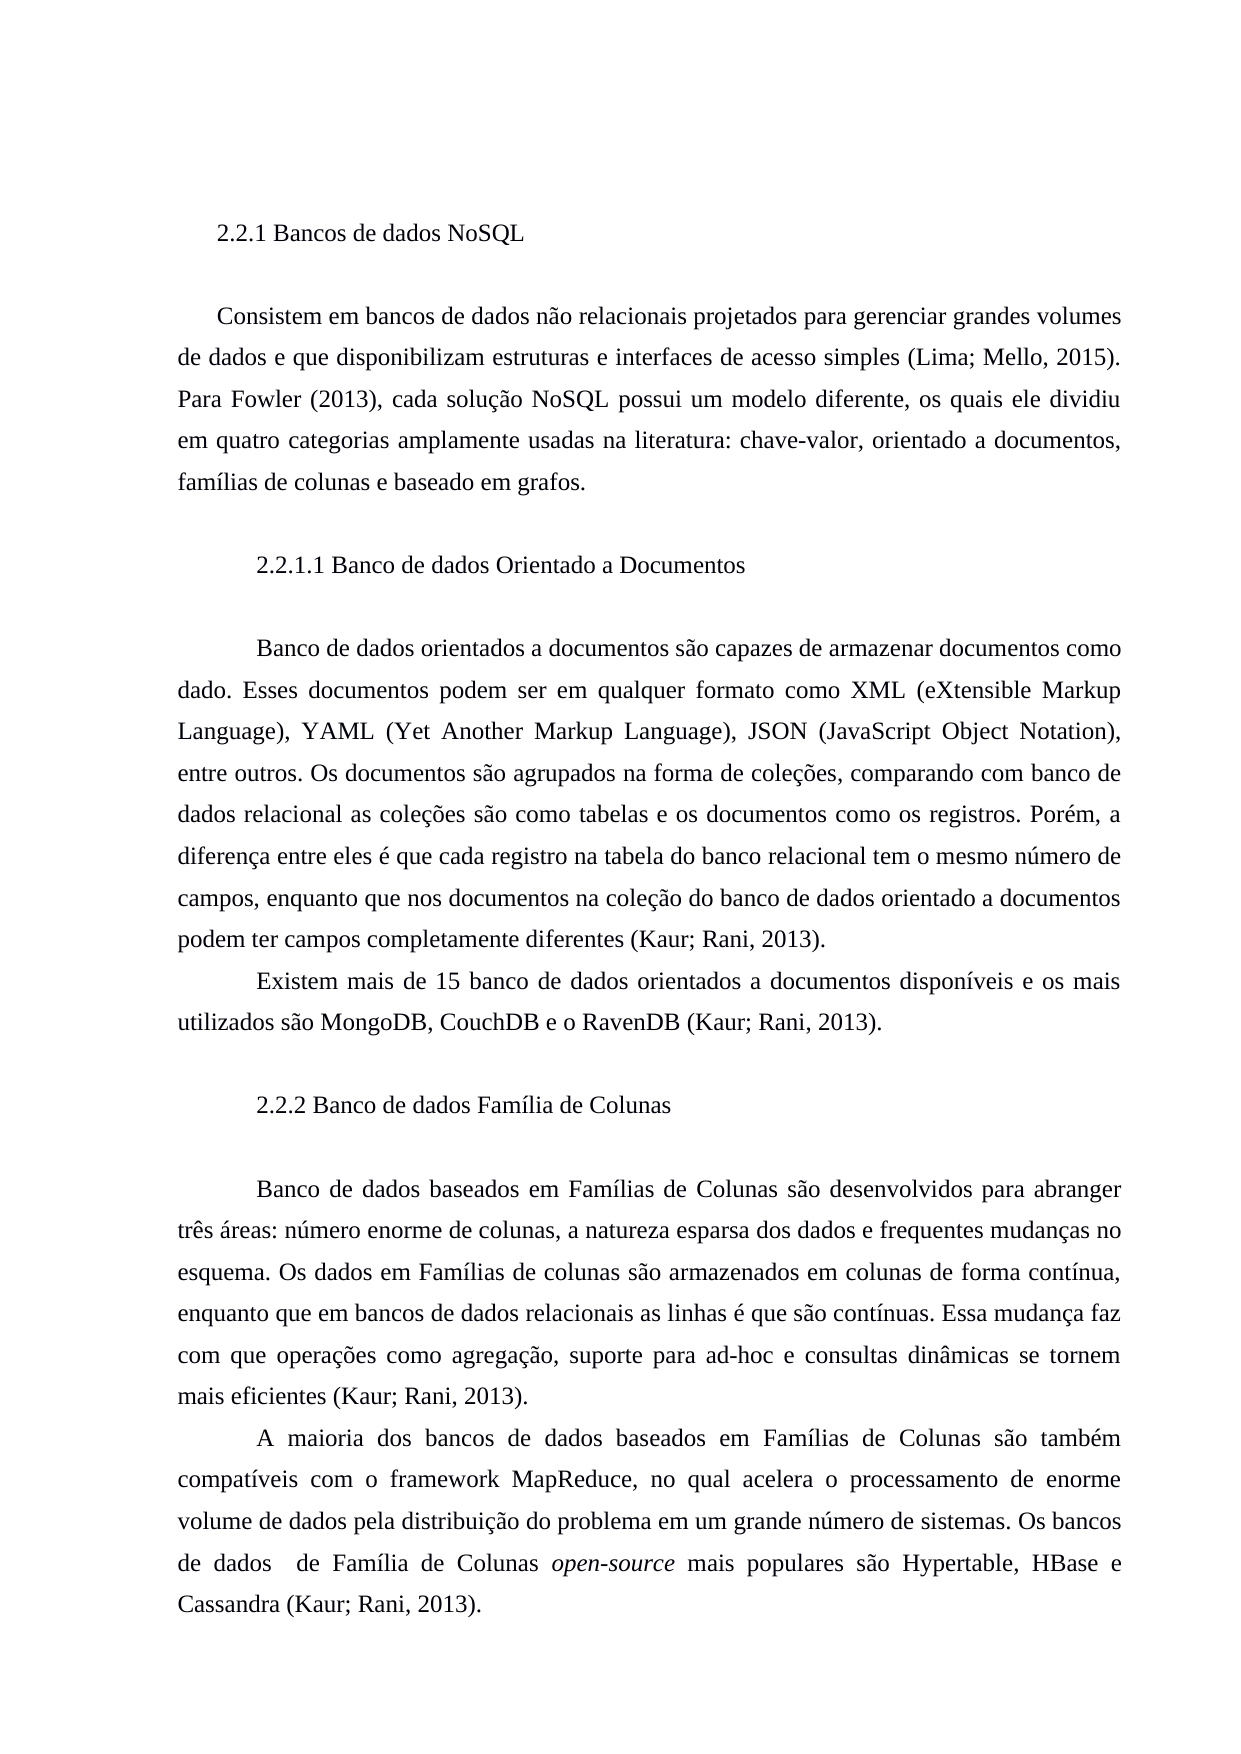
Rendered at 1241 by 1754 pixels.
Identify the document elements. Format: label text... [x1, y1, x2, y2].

text 2.2.1.1 Banco de dados Orientado a Documentos [177, 551, 1122, 579]
text 2.2.2 Banco de dados Família de Colunas [177, 1092, 1122, 1119]
text A maioria dos bancos de dados baseados em Famílias de Colunas são também compatíveis com o framework MapReduce, no qual acelera o processamento de enorme volume de dados pela distribuição do problema em um grande número de sistemas. Os bancos de dados de Família de Colunas open-source mais populares são Hypertable, HBase e Cassandra (Kaur; Rani, 2013). [177, 1424, 1122, 1618]
text Banco de dados baseados em Famílias de Colunas são desenvolvidos para abranger três áreas: número enorme de colunas, a natureza esparsa dos dados e frequentes mudanças no esquema. Os dados em Famílias de colunas são armazenados em colunas de forma contínua, enquanto que em bancos de dados relacionais as linhas é que são contínuas. Essa mudança faz com que operações como agregação, suporte para ad-hoc e consultas dinâmicas se tornem mais eficientes (Kaur; Rani, 2013). [177, 1175, 1122, 1410]
text Consistem em bancos de dados não relacionais projetados para gerenciar grandes volumes de dados e que disponibilizam estruturas e interfaces de acesso simples (Lima; Mello, 2015). Para Fowler (2013), cada solução NoSQL possui um modelo diferente, os quais ele dividiu em quatro categorias amplamente usadas na literatura: chave-valor, orientado a documentos, famílias de colunas e baseado em grafos. [177, 302, 1122, 496]
text Existem mais de 15 banco de dados orientados a documentos disponíveis e os mais utilizados são MongoDB, CouchDB e o RavenDB (Kaur; Rani, 2013). [177, 967, 1122, 1036]
text Banco de dados orientados a documentos são capazes de armazenar documentos como dado. Esses documentos podem ser em qualquer formato como XML (eXtensible Markup Language), YAML (Yet Another Markup Language), JSON (JavaScript Object Notation), entre outros. Os documentos são agrupados na forma de coleções, comparando com banco de dados relacional as coleções são como tabelas e os documentos como os registros. Porém, a diferença entre eles é que cada registro na tabela do banco relacional tem o mesmo número de campos, enquanto que nos documentos na coleção do banco de dados orientado a documentos podem ter campos completamente diferentes (Kaur; Rani, 2013). [177, 634, 1122, 953]
text 2.2.1 Bancos de dados NoSQL [177, 219, 1122, 246]
